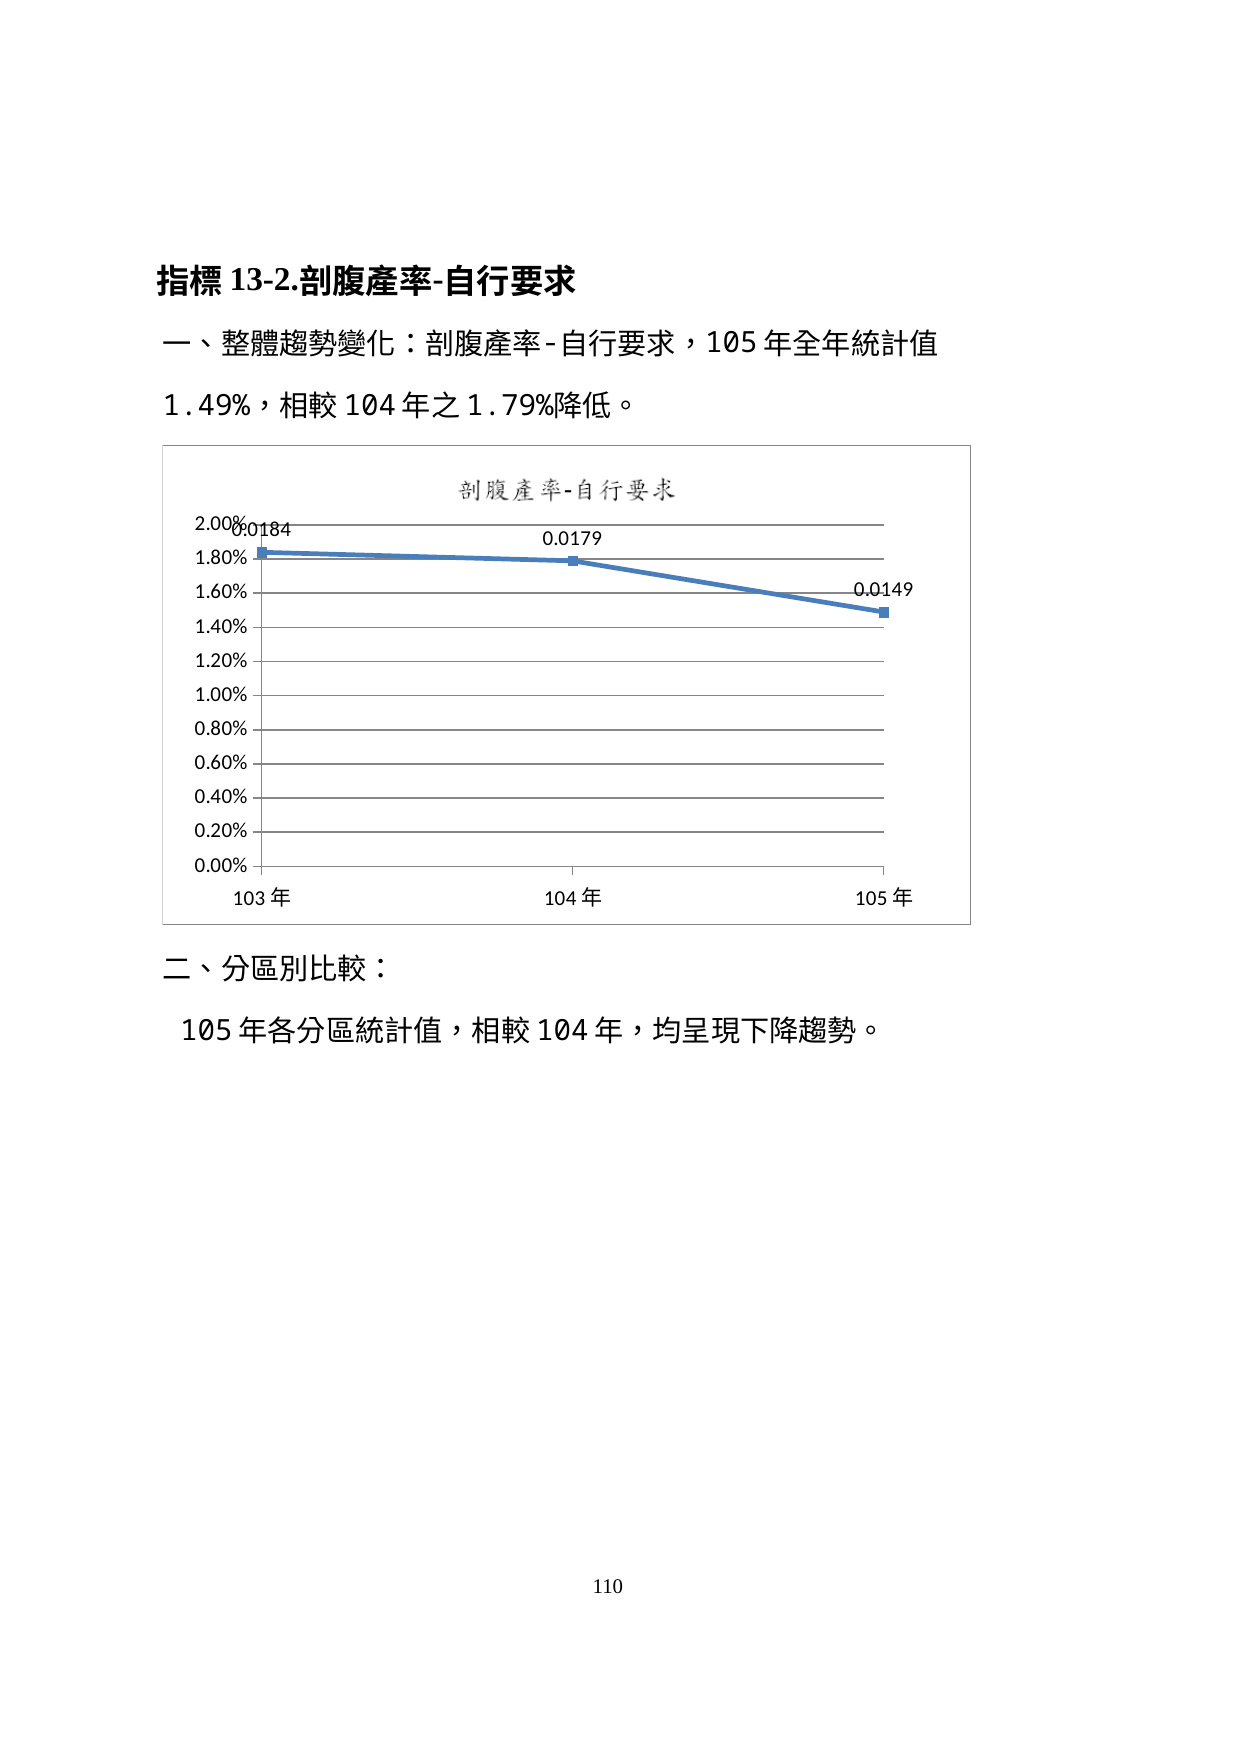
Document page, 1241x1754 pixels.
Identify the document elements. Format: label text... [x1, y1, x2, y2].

subtitle 指標13-2.剖腹產率-自行要求 [148, 237, 1059, 300]
text 二、分區別比較： [162, 925, 1053, 987]
text 105年各分區統計值，相較104年，均呈現下降趨勢。 [162, 987, 1053, 1050]
text 一、整體趨勢變化：剖腹產率-自行要求，105年全年統計值1.49%，相較104年之1.79%降低。 [162, 300, 1053, 425]
